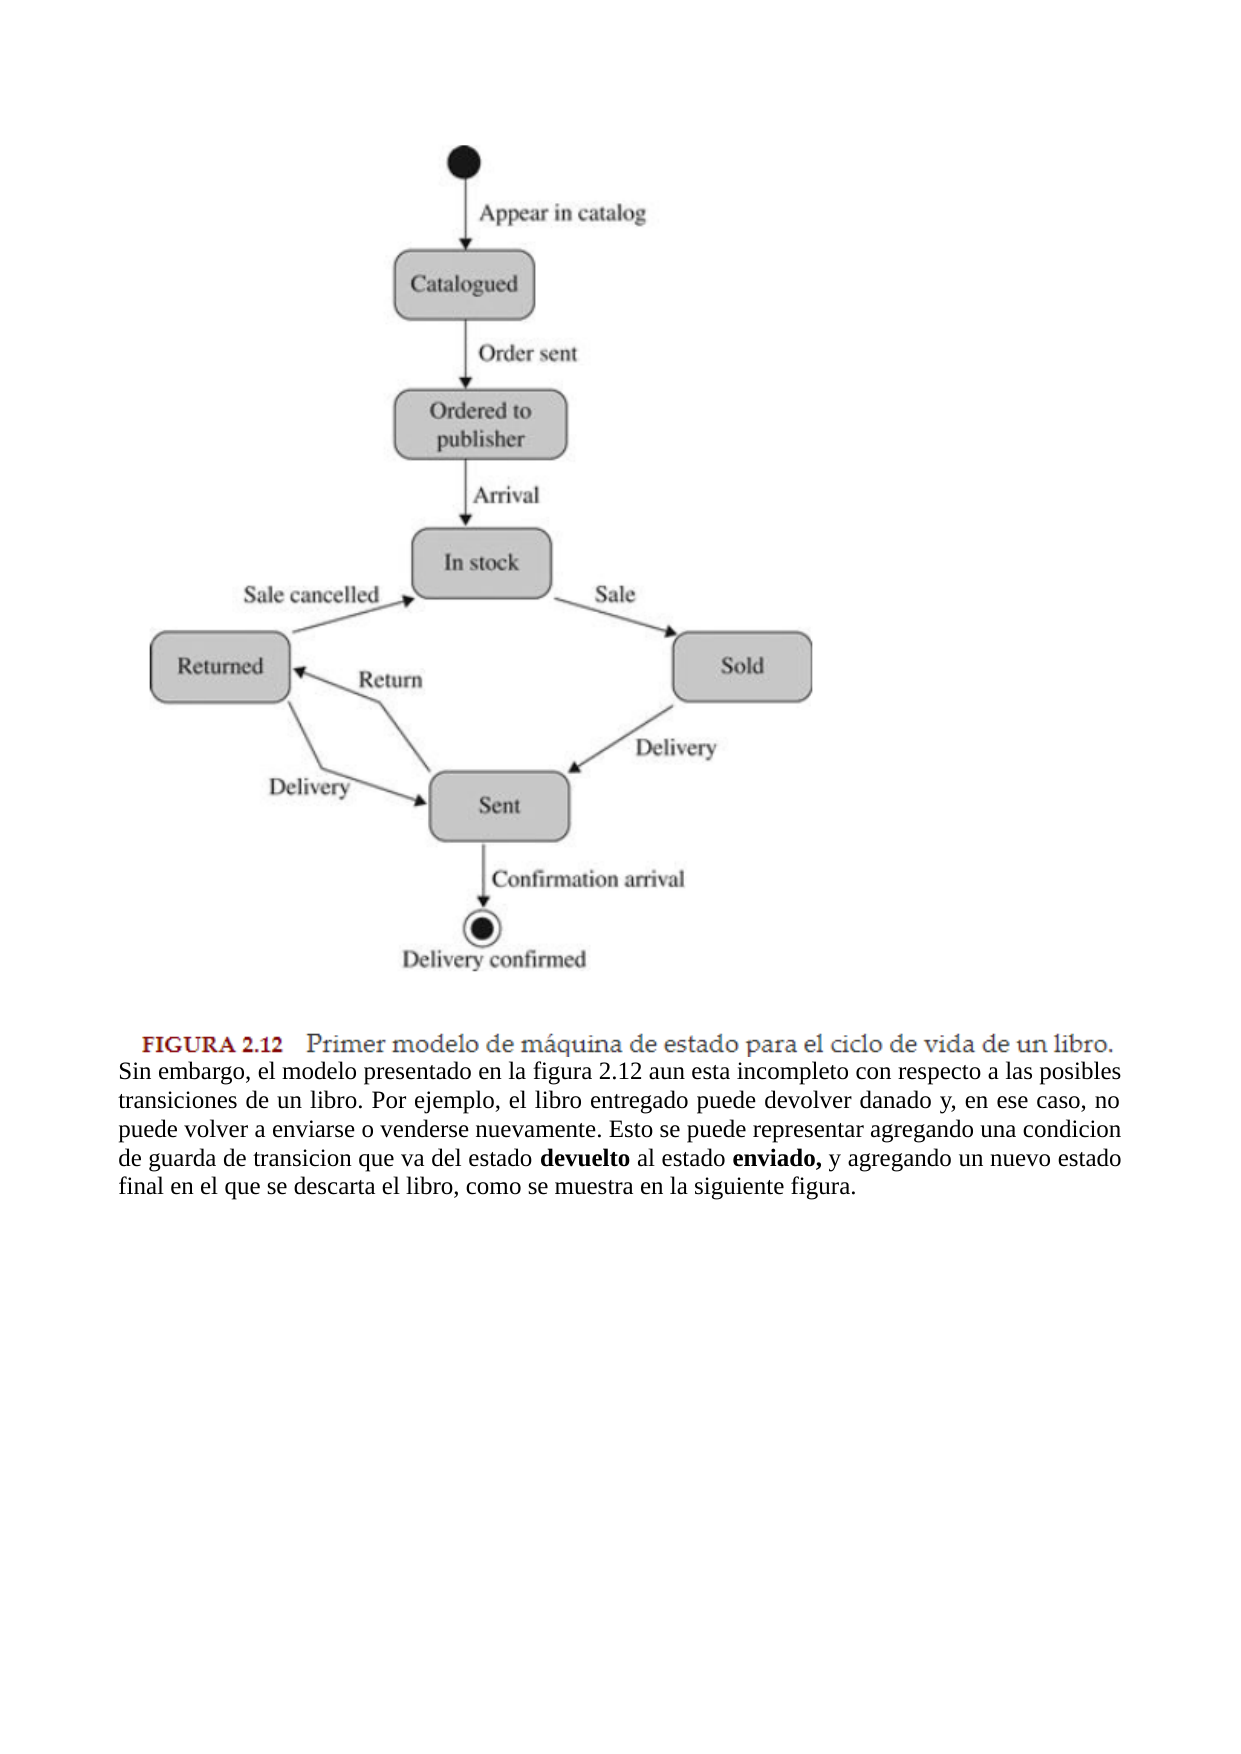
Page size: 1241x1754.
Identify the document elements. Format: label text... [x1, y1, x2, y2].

text Sin embargo, el modelo presentado en la figura 2.12 aun esta incompleto con respecto a las posibles transiciones de un libro. Por ejemplo, el libro entregado puede devolver danado y, en ese caso, no puede volver a enviarse o venderse nuevamente. Esto se puede representar agregando una condicion de guarda de transicion que va del estado devuelto al estado enviado, y agregando un nuevo estado final en el que se descarta el libro, como se muestra en la siguiente figura. [118, 1057, 1122, 1200]
picture [118, 118, 1123, 1057]
